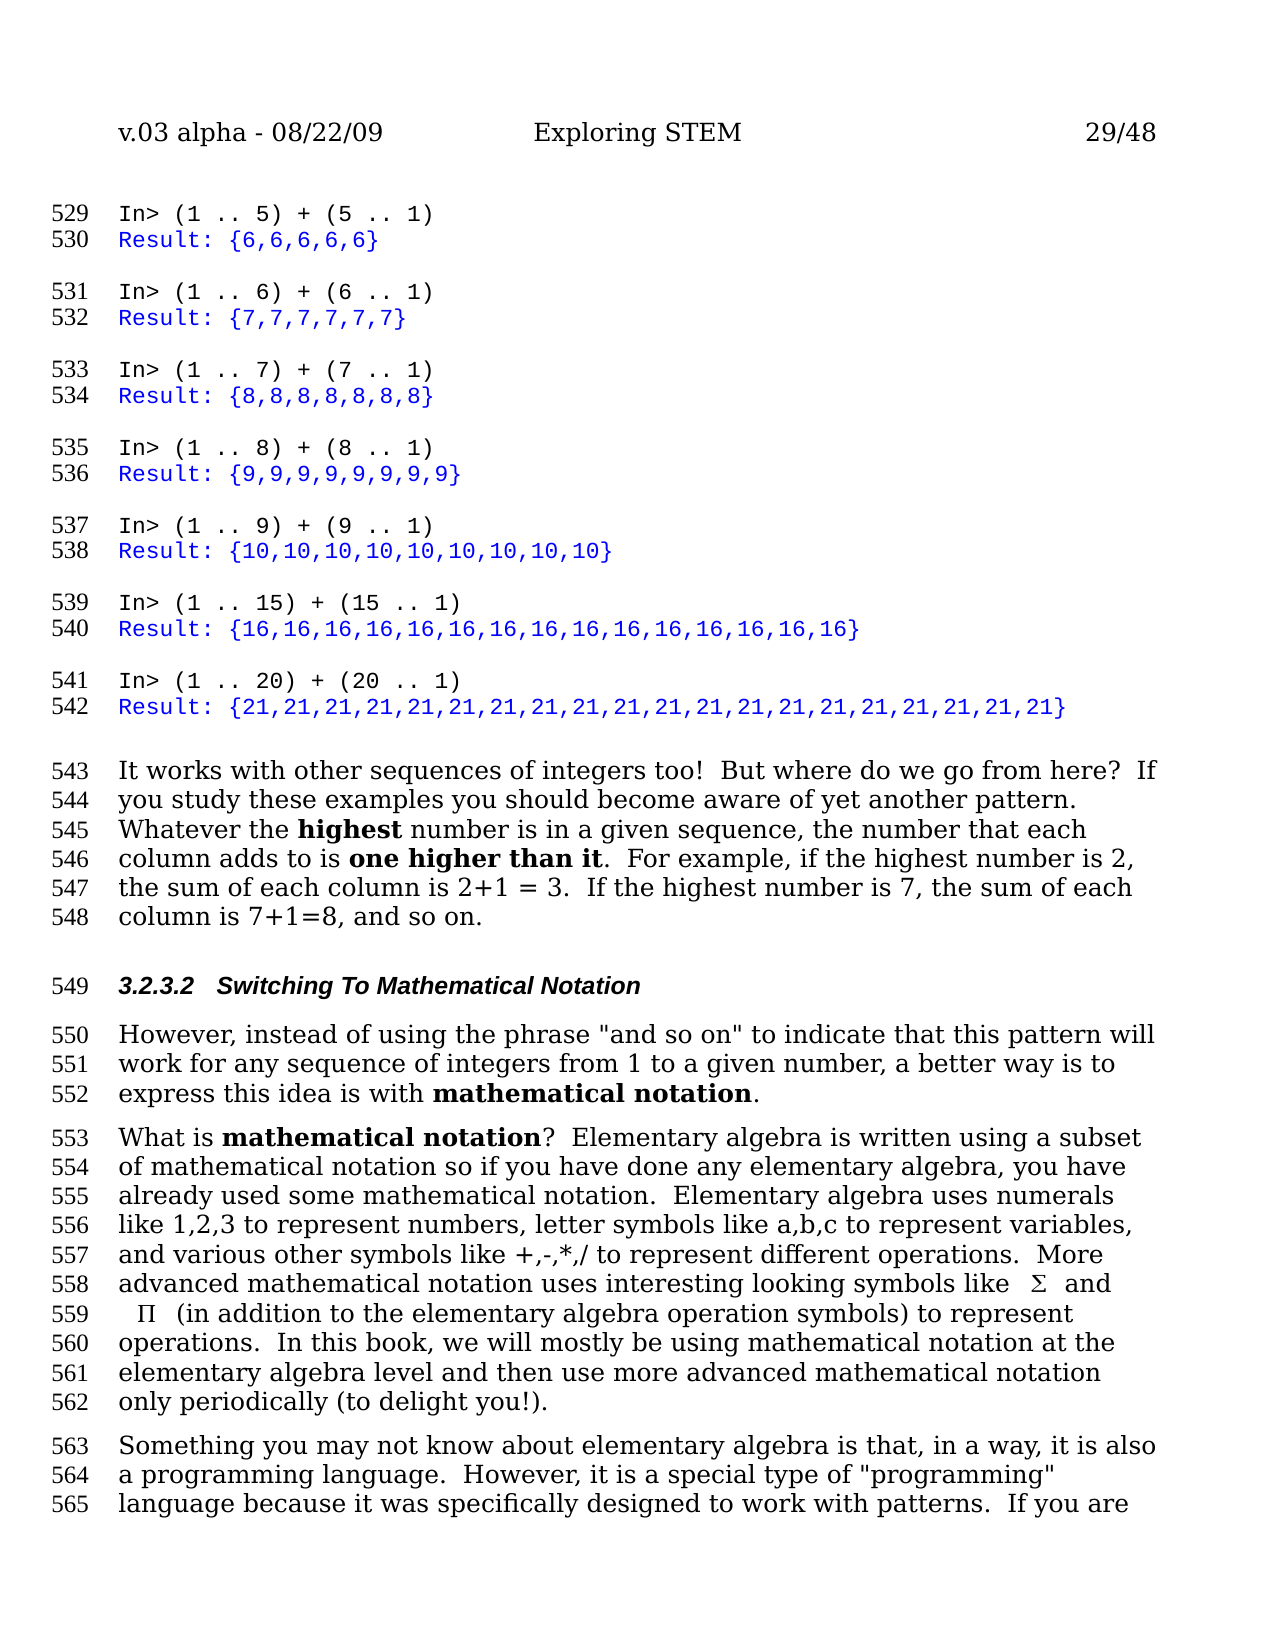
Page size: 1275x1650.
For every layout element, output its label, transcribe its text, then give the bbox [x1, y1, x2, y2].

text Result: {16,16,16,16,16,16,16,16,16,16,16,16,16,16,16} [118, 618, 1157, 644]
text In> (1 .. 5) + (5 .. 1) [118, 203, 1157, 229]
text Result: {8,8,8,8,8,8,8} [118, 384, 1157, 410]
text In> (1 .. 20) + (20 .. 1) [118, 669, 1157, 696]
text What is mathematical notation? Elementary algebra is written using a subset of mathematical notation so if you have done any elementary algebra, you have already used some mathematical notation. Elementary algebra uses numerals like 1,2,3 to represent numbers, letter symbols like a,b,c to represent variables, and various other symbols like +,-,*,/ to represent different operations. More advanced mathematical notation uses interesting looking symbols likeand(in addition to the elementary algebra operation symbols) to represent operations. In this book, we will mostly be using mathematical notation at the elementary algebra level and then use more advanced mathematical notation only periodically (to delight you!). [118, 1123, 1157, 1416]
text It works with other sequences of integers too! But where do we go from here? If you study these examples you should become aware of yet another pattern. Whatever the highest number is in a given sequence, the number that each column adds to is one higher than it. For example, if the highest number is 2, the sum of each column is 2+1 = 3. If the highest number is 7, the sum of each column is 7+1=8, and so on. [118, 756, 1157, 932]
subtitle Switching To Mathematical Notation [118, 971, 1157, 999]
text In> (1 .. 15) + (15 .. 1) [118, 592, 1157, 618]
text In> (1 .. 6) + (6 .. 1) [118, 281, 1157, 306]
text In> (1 .. 9) + (9 .. 1) [118, 514, 1157, 540]
text In> (1 .. 7) + (7 .. 1) [118, 358, 1157, 384]
text Result: {10,10,10,10,10,10,10,10,10} [118, 540, 1157, 566]
text Result: {21,21,21,21,21,21,21,21,21,21,21,21,21,21,21,21,21,21,21,21} [118, 696, 1157, 721]
text However, instead of using the phrase "and so on" to indicate that this pattern will work for any sequence of integers from 1 to a given number, a better way is to express this idea is with mathematical notation. [118, 1020, 1157, 1108]
text Result: {6,6,6,6,6} [118, 229, 1157, 254]
text Something you may not know about elementary algebra is that, in a way, it is also a programming language. However, it is a special type of "programming" language because it was specifically designed to work with patterns. If you are [118, 1431, 1157, 1519]
text Result: {9,9,9,9,9,9,9,9} [118, 462, 1157, 488]
text In> (1 .. 8) + (8 .. 1) [118, 436, 1157, 462]
text Result: {7,7,7,7,7,7} [118, 306, 1157, 332]
